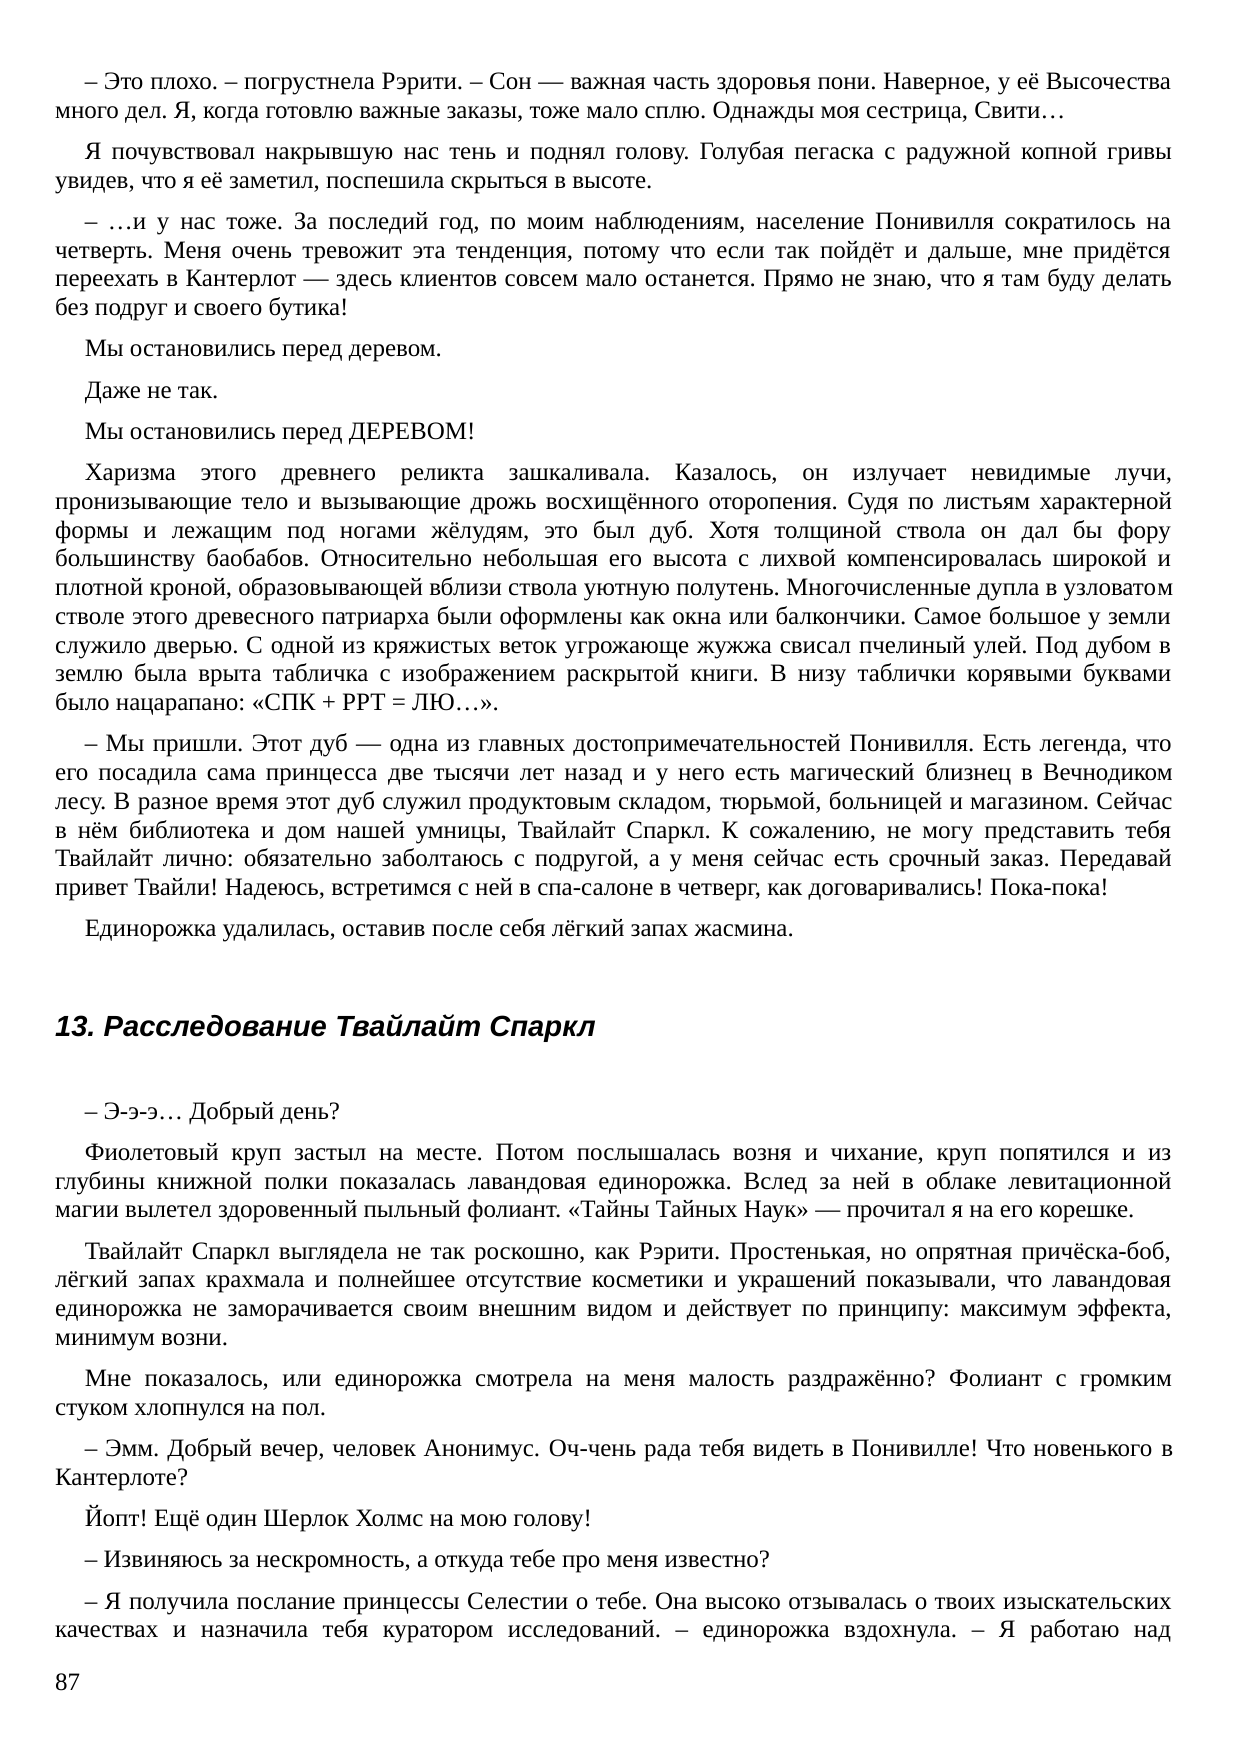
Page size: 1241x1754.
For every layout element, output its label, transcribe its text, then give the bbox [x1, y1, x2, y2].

text Харизма этого древнего реликта зашкаливала. Казалось, он излучает невидимые лучи, пронизывающие тело и вызывающие дрожь восхищённого оторопения. Судя по листьям характерной формы и лежащим под ногами жёлудям, это был дуб. Хотя толщиной ствола он дал бы фору большинству баобабов. Относительно небольшая его высота с лихвой компенсировалась широкой и плотной кроной, образовывающей вблизи ствола уютную полутень. Многочисленные дупла в узловатом стволе этого древесного патриарха были оформлены как окна или балкончики. Самое большое у земли служило дверью. С одной из кряжистых веток угрожающе жужжа свисал пчелиный улей. Под дубом в землю была врыта табличка с изображением раскрытой книги. В низу таблички корявыми буквами было нацарапано: «СПК + РРТ = ЛЮ…». [55, 457, 1173, 716]
text – Мы пришли. Этот дуб — одна из главных достопримечательностей Понивилля. Есть легенда, что его посадила сама принцесса две тысячи лет назад и у него есть магический близнец в Вечнодиком лесу. В разное время этот дуб служил продуктовым складом, тюрьмой, больницей и магазином. Сейчас в нём библиотека и дом нашей умницы, Твайлайт Спаркл. К сожалению, не могу представить тебя Твайлайт лично: обязательно заболтаюсь с подругой, а у меня сейчас есть срочный заказ. Передавай привет Твайли! Надеюсь, встретимся с ней в спа-салоне в четверг, как договаривались! Пока-пока! [55, 728, 1173, 901]
text – Э-э-э… Добрый день? [55, 1096, 1173, 1124]
text Мне показалось, или единорожка смотрела на меня малость раздражённо? Фолиант с громким стуком хлопнулся на пол. [55, 1363, 1173, 1421]
text – Я получила послание принцессы Селестии о тебе. Она высоко отзывалась о твоих изыскательских качествах и назначила тебя куратором исследований. – единорожка вздохнула. – Я работаю над [55, 1586, 1173, 1643]
text Мы остановились перед ДЕРЕВОМ! [55, 416, 1173, 445]
subtitle 13. Расследование Твайлайт Спаркл [55, 1008, 1173, 1042]
text – Это плохо. – погрустнела Рэрити. – Сон — важная часть здоровья пони. Наверное, у её Высочества много дел. Я, когда готовлю важные заказы, тоже мало сплю. Однажды моя сестрица, Свити… [55, 66, 1173, 123]
text Йопт! Ещё один Шерлок Холмс на мою голову! [55, 1503, 1173, 1532]
text Единорожка удалилась, оставив после себя лёгкий запах жасмина. [55, 913, 1173, 942]
text – …и у нас тоже. За последий год, по моим наблюдениям, население Понивилля сократилось на четверть. Меня очень тревожит эта тенденция, потому что если так пойдёт и дальше, мне придётся переехать в Кантерлот — здесь клиентов совсем мало останется. Прямо не знаю, что я там буду делать без подруг и своего бутика! [55, 206, 1173, 321]
text – Эмм. Добрый вечер, человек Анонимус. Оч-чень рада тебя видеть в Понивилле! Что новенького в Кантерлоте? [55, 1433, 1173, 1491]
text Мы остановились перед деревом. [55, 333, 1173, 362]
text – Извиняюсь за нескромность, а откуда тебе про меня известно? [55, 1544, 1173, 1573]
text Фиолетовый круп застыл на месте. Потом послышалась возня и чихание, круп попятился и из глубины книжной полки показалась лавандовая единорожка. Вслед за ней в облаке левитационной магии вылетел здоровенный пыльный фолиант. «Тайны Тайных Наук» — прочитал я на его корешке. [55, 1137, 1173, 1223]
text Твайлайт Спаркл выглядела не так роскошно, как Рэрити. Простенькая, но опрятная причёска-боб, лёгкий запах крахмала и полнейшее отсутствие косметики и украшений показывали, что лавандовая единорожка не заморачивается своим внешним видом и действует по принципу: максимум эффекта, минимум возни. [55, 1236, 1173, 1351]
text Даже не так. [55, 375, 1173, 403]
text Я почувствовал накрывшую нас тень и поднял голову. Голубая пегаска с радужной копной гривы увидев, что я её заметил, поспешила скрыться в высоте. [55, 136, 1173, 193]
